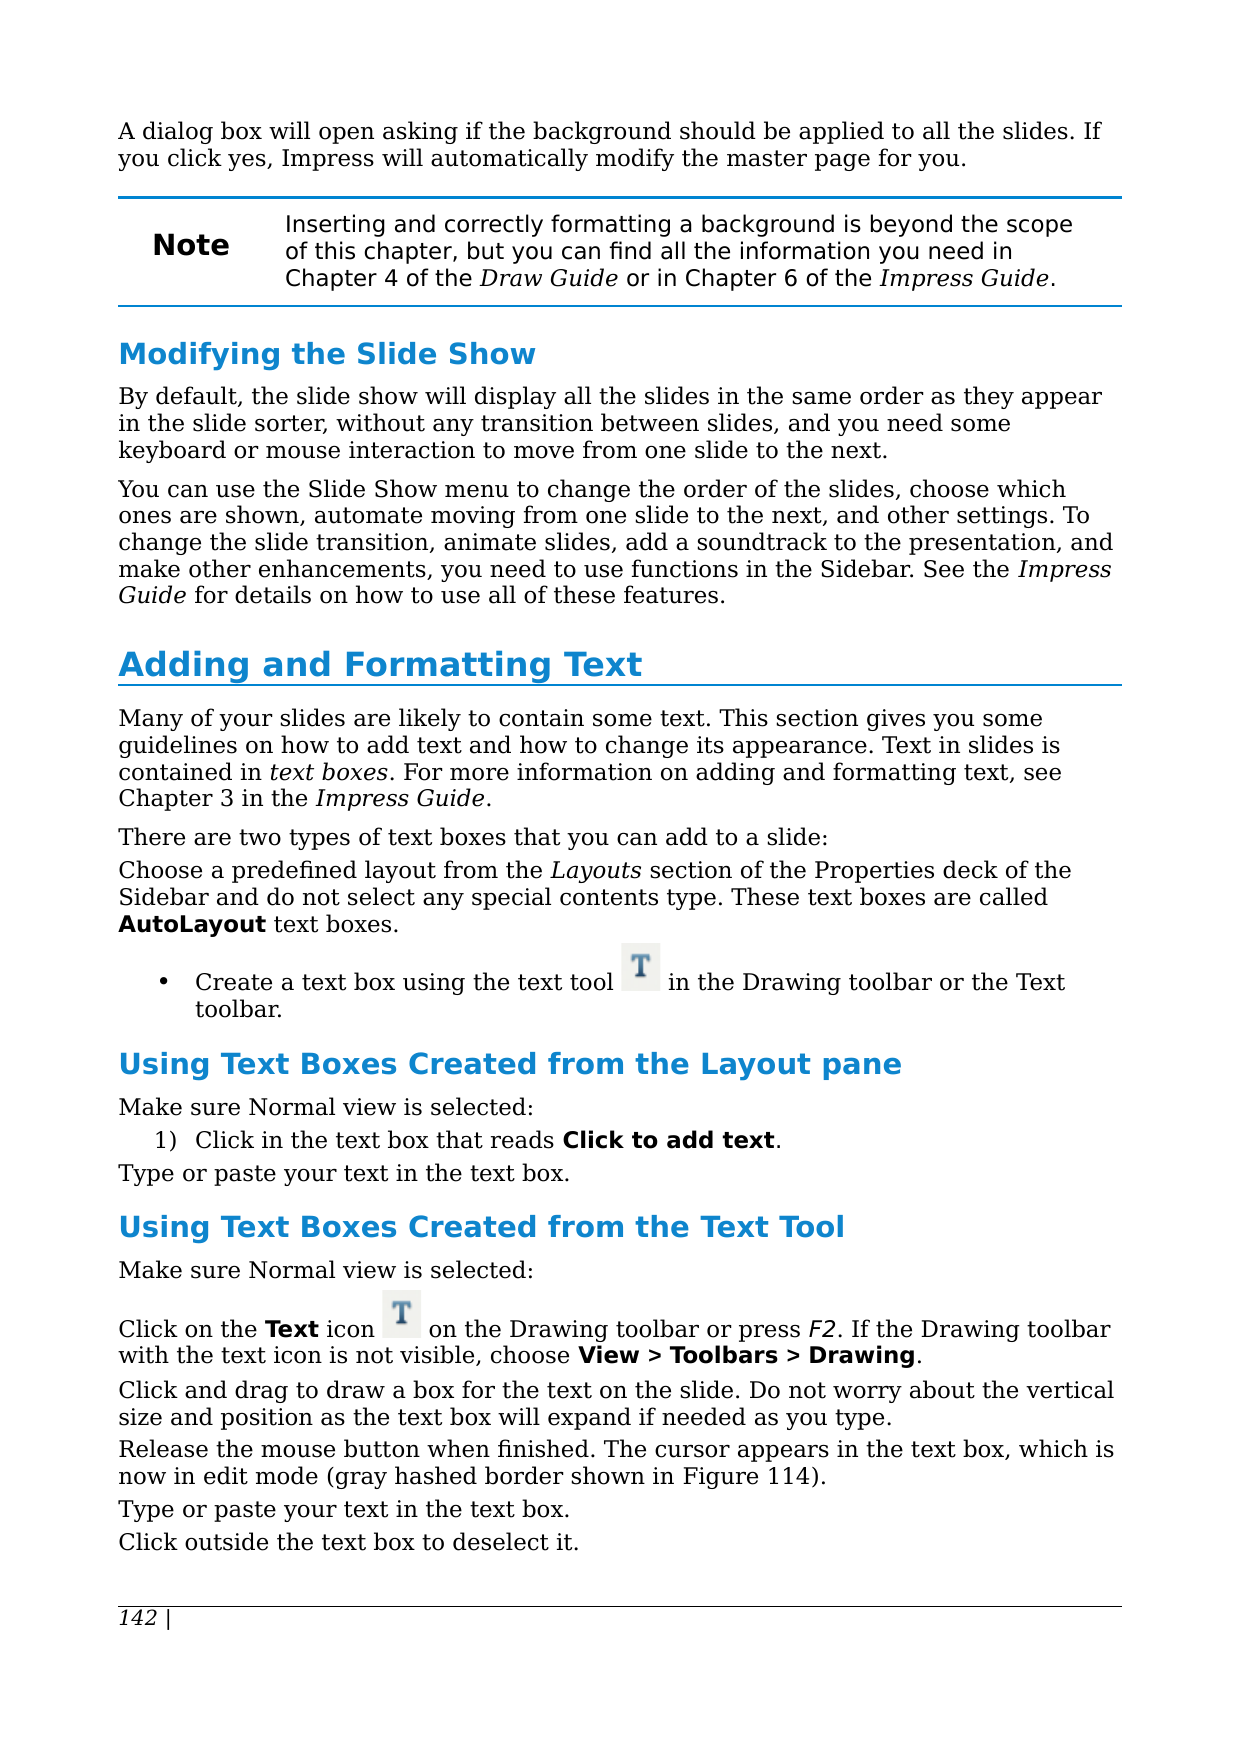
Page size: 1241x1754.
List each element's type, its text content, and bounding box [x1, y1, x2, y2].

text Release the mouse button when finished. The cursor appears in the text box, which is now in edit mode (gray hashed border shown in Figure 114). [118, 1437, 1122, 1490]
table_header Inserting and correctly formatting a background is beyond the scope of this chapter, but you can find all the information you need in Chapter 4 of the Draw Guide or in Chapter 6 of the Impress Guide. [264, 199, 1122, 304]
text Click on the Text icon on the Drawing toolbar or press F2. If the Drawing toolbar with the text icon is not visible, choose View > Toolbars > Drawing. [118, 1313, 1122, 1371]
list Click in the text box that reads Click to add text. [177, 1127, 1122, 1154]
list There are two types of text boxes that you can add to a slide: [118, 824, 1122, 851]
list Make sure Normal view is selected: [118, 1094, 1122, 1121]
table_header Note [118, 199, 263, 304]
list Make sure Normal view is selected: [118, 1257, 1122, 1284]
subtitle Modifying the Slide Show [118, 337, 1122, 371]
text Type or paste your text in the text box. [118, 1496, 1122, 1523]
picture [621, 943, 661, 991]
text Type or paste your text in the text box. [118, 1160, 1122, 1187]
subtitle Using Text Boxes Created from the Layout pane [118, 1047, 1122, 1081]
text You can use the Slide Show menu to change the order of the slides, choose which ones are shown, automate moving from one slide to the next, and other settings. To change the slide transition, animate slides, add a soundtrack to the presentation, and make other enhancements, you need to use functions in the Sidebar. See the Impress Guide for details on how to use all of these features. [118, 476, 1122, 609]
text Click and drag to draw a box for the text on the slide. Do not worry about the vertical size and position as the text box will expand if needed as you type. [118, 1377, 1122, 1430]
text Many of your slides are likely to contain some text. This section gives you some guidelines on how to add text and how to change its appearance. Text in slides is contained in text boxes. For more information on adding and formatting text, see Chapter 3 in the Impress Guide. [118, 705, 1122, 812]
picture [382, 1290, 422, 1338]
text A dialog box will open asking if the background should be applied to all the slides. If you click yes, Impress will automatically modify the master page for you. [118, 118, 1122, 171]
text Click outside the text box to deselect it. [118, 1529, 1122, 1556]
subtitle Adding and Formatting Text [118, 646, 1122, 684]
subtitle Using Text Boxes Created from the Text Tool [118, 1211, 1122, 1245]
list Create a text box using the text tool in the Drawing toolbar or the Text toolbar. [156, 965, 1122, 1023]
text By default, the slide show will display all the slides in the same order as they appear in the slide sorter, without any transition between slides, and you need some keyboard or mouse interaction to move from one slide to the next. [118, 383, 1122, 463]
list Choose a predefined layout from the Layouts section of the Properties deck of the Sidebar and do not select any special contents type. These text boxes are called AutoLayout text boxes. [118, 858, 1122, 938]
